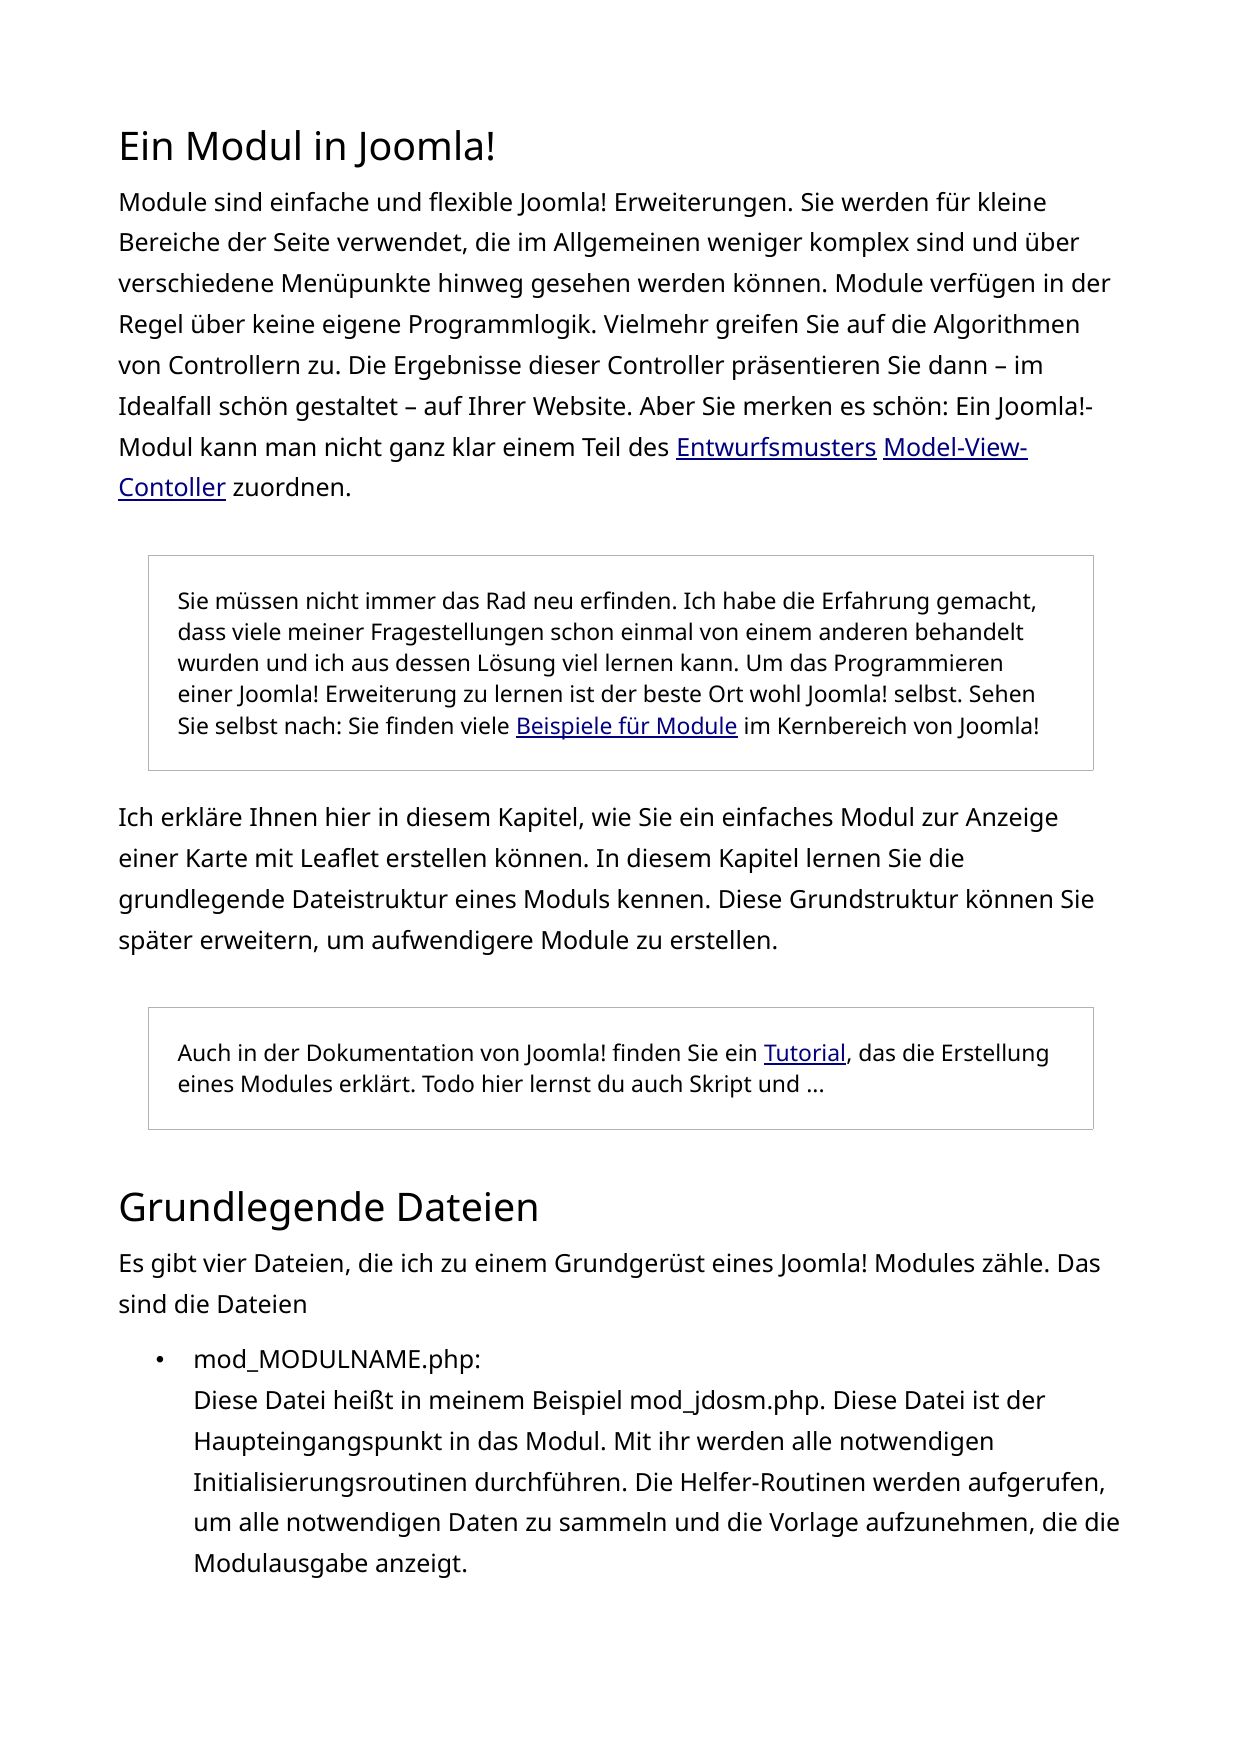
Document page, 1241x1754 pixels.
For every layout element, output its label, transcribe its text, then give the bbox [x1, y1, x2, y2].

subtitle Grundlegende Dateien [118, 1179, 1122, 1233]
text Module sind einfache und flexible Joomla! Erweiterungen. Sie werden für kleine Bereiche der Seite verwendet, die im Allgemeinen weniger komplex sind und über verschiedene Menüpunkte hinweg gesehen werden können. Module verfügen in der Regel über keine eigene Programmlogik. Vielmehr greifen Sie auf die Algorithmen von Controllern zu. Die Ergebnisse dieser Controller präsentieren Sie dann – im Idealfall schön gestaltet – auf Ihrer Website. Aber Sie merken es schön: Ein Joomla!-Modul kann man nicht ganz klar einem Teil des Entwurfsmusters Model-View-Contoller zuordnen. [118, 184, 1122, 504]
subtitle Ein Modul in Joomla! [118, 118, 1122, 172]
text Auch in der Dokumentation von Joomla! finden Sie ein Tutorial, das die Erstellung eines Modules erklärt. Todo hier lernst du auch Skript und ... [149, 1008, 1093, 1129]
text Sie müssen nicht immer das Rad neu erfinden. Ich habe die Erfahrung gemacht, dass viele meiner Fragestellungen schon einmal von einem anderen behandelt wurden und ich aus dessen Lösung viel lernen kann. Um das Programmieren einer Joomla! Erweiterung zu lernen ist der beste Ort wohl Joomla! selbst. Sehen Sie selbst nach: Sie finden viele Beispiele für Module im Kernbereich von Joomla! [149, 556, 1093, 770]
list mod_MODULNAME.php: Diese Datei heißt in meinem Beispiel mod_jdosm.php. Diese Datei ist der Haupteingangspunkt in das Modul. Mit ihr werden alle notwendigen Initialisierungsroutinen durchführen. Die Helfer-Routinen werden aufgerufen, um alle notwendigen Daten zu sammeln und die Vorlage aufzunehmen, die die Modulausgabe anzeigt. [156, 1342, 1122, 1580]
text Es gibt vier Dateien, die ich zu einem Grundgerüst eines Joomla! Modules zähle. Das sind die Dateien [118, 1245, 1122, 1320]
text Ich erkläre Ihnen hier in diesem Kapitel, wie Sie ein einfaches Modul zur Anzeige einer Karte mit Leaflet erstellen können. In diesem Kapitel lernen Sie die grundlegende Dateistruktur eines Moduls kennen. Diese Grundstruktur können Sie später erweitern, um aufwendigere Module zu erstellen. [118, 800, 1122, 956]
